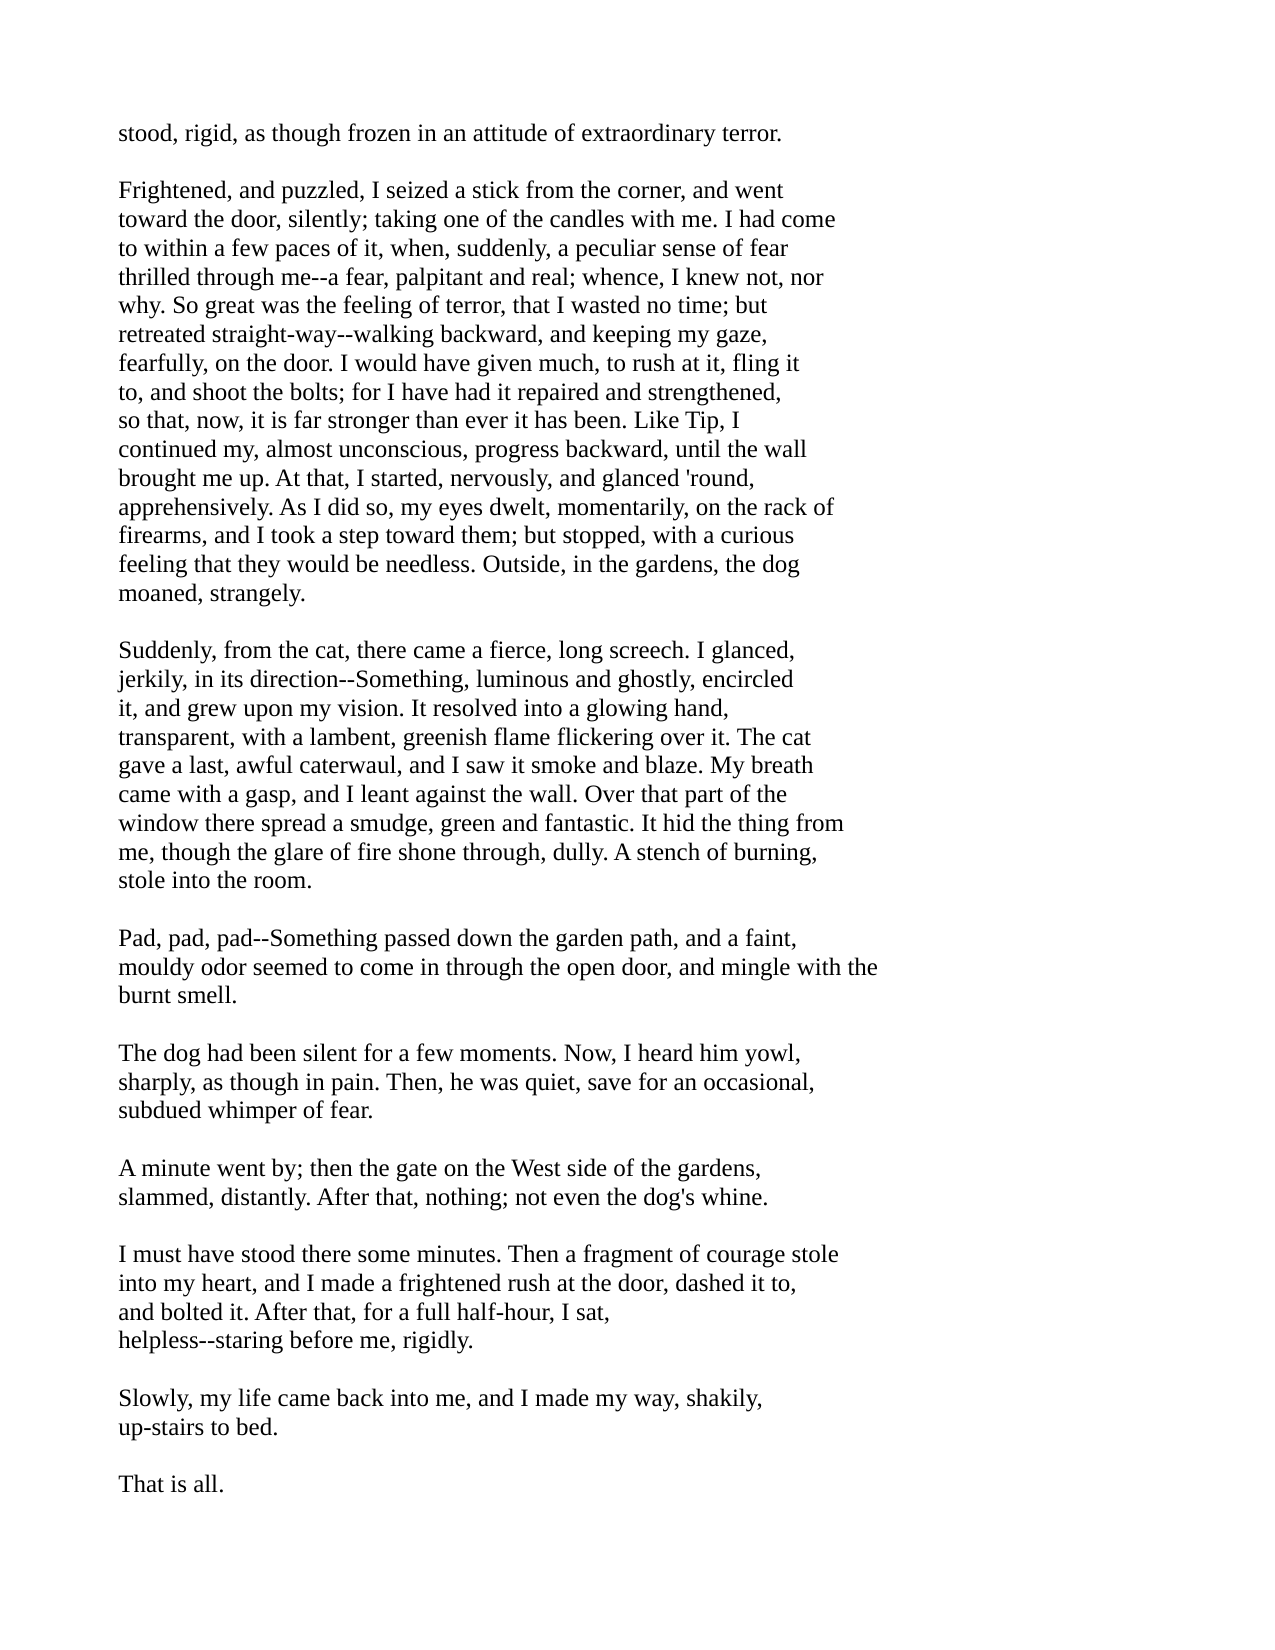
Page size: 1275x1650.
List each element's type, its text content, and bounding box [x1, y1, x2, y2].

text came with a gasp, and I leant against the wall. Over that part of the [118, 779, 1157, 808]
text brought me up. At that, I started, nervously, and glanced 'round, [118, 463, 1157, 492]
text stood, rigid, as though frozen in an attitude of extraordinary terror. [118, 118, 1157, 147]
text A minute went by; then the gate on the West side of the gardens, [118, 1153, 1157, 1182]
text firearms, and I took a step toward them; but stopped, with a curious [118, 521, 1157, 549]
text window there spread a smudge, green and fantastic. It hid the thing from [118, 808, 1157, 837]
text stole into the room. [118, 866, 1157, 894]
text moaned, strangely. [118, 578, 1157, 607]
text continued my, almost unconscious, progress backward, until the wall [118, 434, 1157, 463]
text Suddenly, from the cat, there came a fierce, long screech. I glanced, [118, 636, 1157, 664]
text slammed, distantly. After that, nothing; not even the dog's whine. [118, 1182, 1157, 1211]
text to within a few paces of it, when, suddenly, a peculiar sense of fear [118, 233, 1157, 262]
text helpless--staring before me, rigidly. [118, 1326, 1157, 1354]
text The dog had been silent for a few moments. Now, I heard him yowl, [118, 1038, 1157, 1067]
text retreated straight-way--walking backward, and keeping my gaze, [118, 319, 1157, 348]
text That is all. [118, 1469, 1157, 1498]
text fearfully, on the door. I would have given much, to rush at it, fling it [118, 348, 1157, 377]
text Frightened, and puzzled, I seized a stick from the corner, and went [118, 176, 1157, 204]
text me, though the glare of fire shone through, dully. A stench of burning, [118, 837, 1157, 866]
text why. So great was the feeling of terror, that I wasted no time; but [118, 291, 1157, 319]
text Slowly, my life came back into me, and I made my way, shakily, [118, 1383, 1157, 1412]
text mouldy odor seemed to come in through the open door, and mingle with the [118, 952, 1157, 981]
text to, and shoot the bolts; for I have had it repaired and strengthened, [118, 377, 1157, 406]
text gave a last, awful caterwaul, and I saw it smoke and blaze. My breath [118, 751, 1157, 779]
text it, and grew upon my vision. It resolved into a glowing hand, [118, 693, 1157, 722]
text subdued whimper of fear. [118, 1096, 1157, 1124]
text burnt smell. [118, 981, 1157, 1009]
text into my heart, and I made a frightened rush at the door, dashed it to, [118, 1268, 1157, 1297]
text jerkily, in its direction--Something, luminous and ghostly, encircled [118, 664, 1157, 693]
text toward the door, silently; taking one of the candles with me. I had come [118, 204, 1157, 233]
text up-stairs to bed. [118, 1412, 1157, 1441]
text sharply, as though in pain. Then, he was quiet, save for an occasional, [118, 1067, 1157, 1096]
text apprehensively. As I did so, my eyes dwelt, momentarily, on the rack of [118, 492, 1157, 521]
text I must have stood there some minutes. Then a fragment of courage stole [118, 1239, 1157, 1268]
text thrilled through me--a fear, palpitant and real; whence, I knew not, nor [118, 262, 1157, 291]
text feeling that they would be needless. Outside, in the gardens, the dog [118, 549, 1157, 578]
text and bolted it. After that, for a full half-hour, I sat, [118, 1297, 1157, 1326]
text transparent, with a lambent, greenish flame flickering over it. The cat [118, 722, 1157, 751]
text so that, now, it is far stronger than ever it has been. Like Tip, I [118, 406, 1157, 434]
text Pad, pad, pad--Something passed down the garden path, and a faint, [118, 923, 1157, 952]
